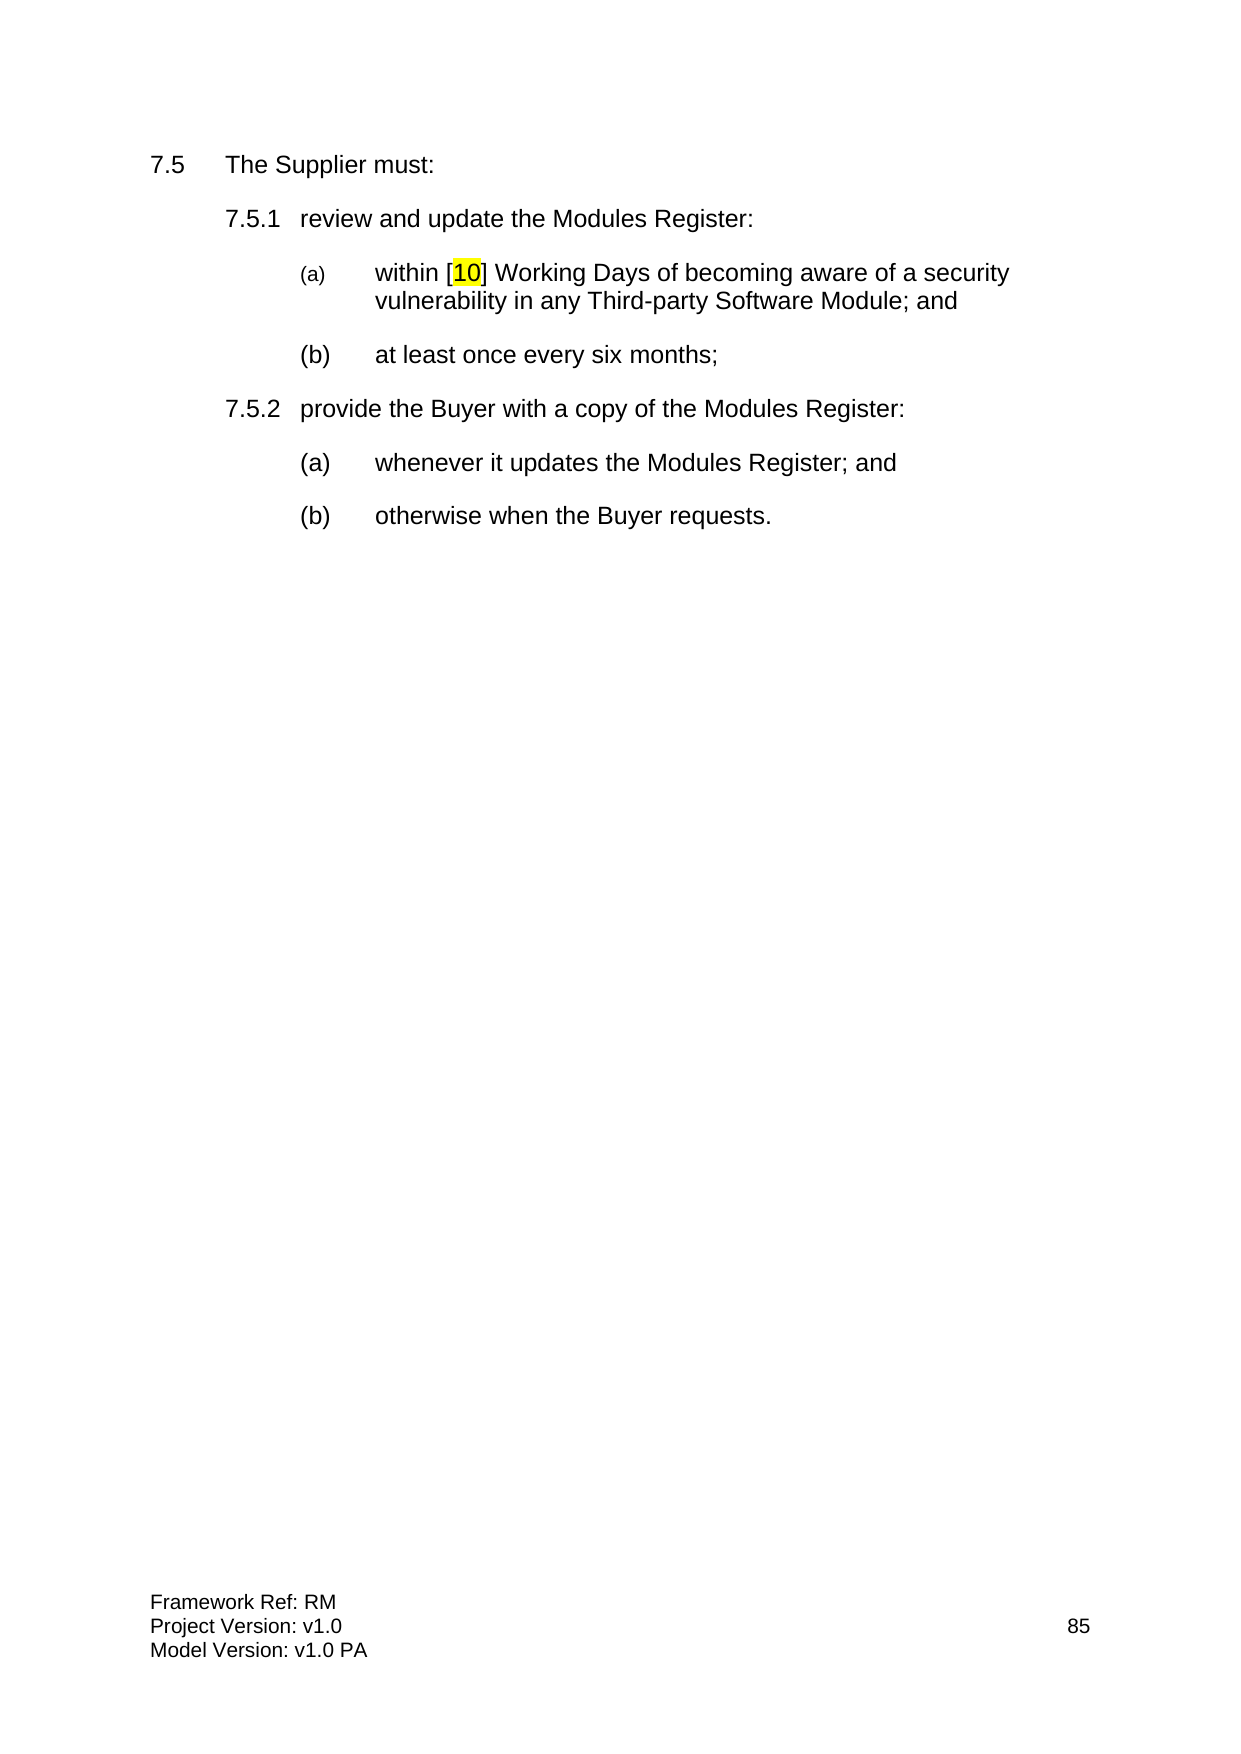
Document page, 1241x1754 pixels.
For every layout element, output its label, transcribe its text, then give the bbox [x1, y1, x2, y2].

list review and update the Modules Register: [225, 204, 1091, 232]
list The Supplier must: [150, 150, 1091, 179]
list within [10] Working Days of becoming aware of a security vulnerability in any Third-party Software Module; and [300, 257, 1091, 315]
list otherwise when the Buyer requests. [300, 501, 1091, 530]
list provide the Buyer with a copy of the Modules Register: [225, 394, 1091, 422]
list at least once every six months; [300, 340, 1091, 369]
list whenever it updates the Modules Register; and [300, 447, 1091, 476]
